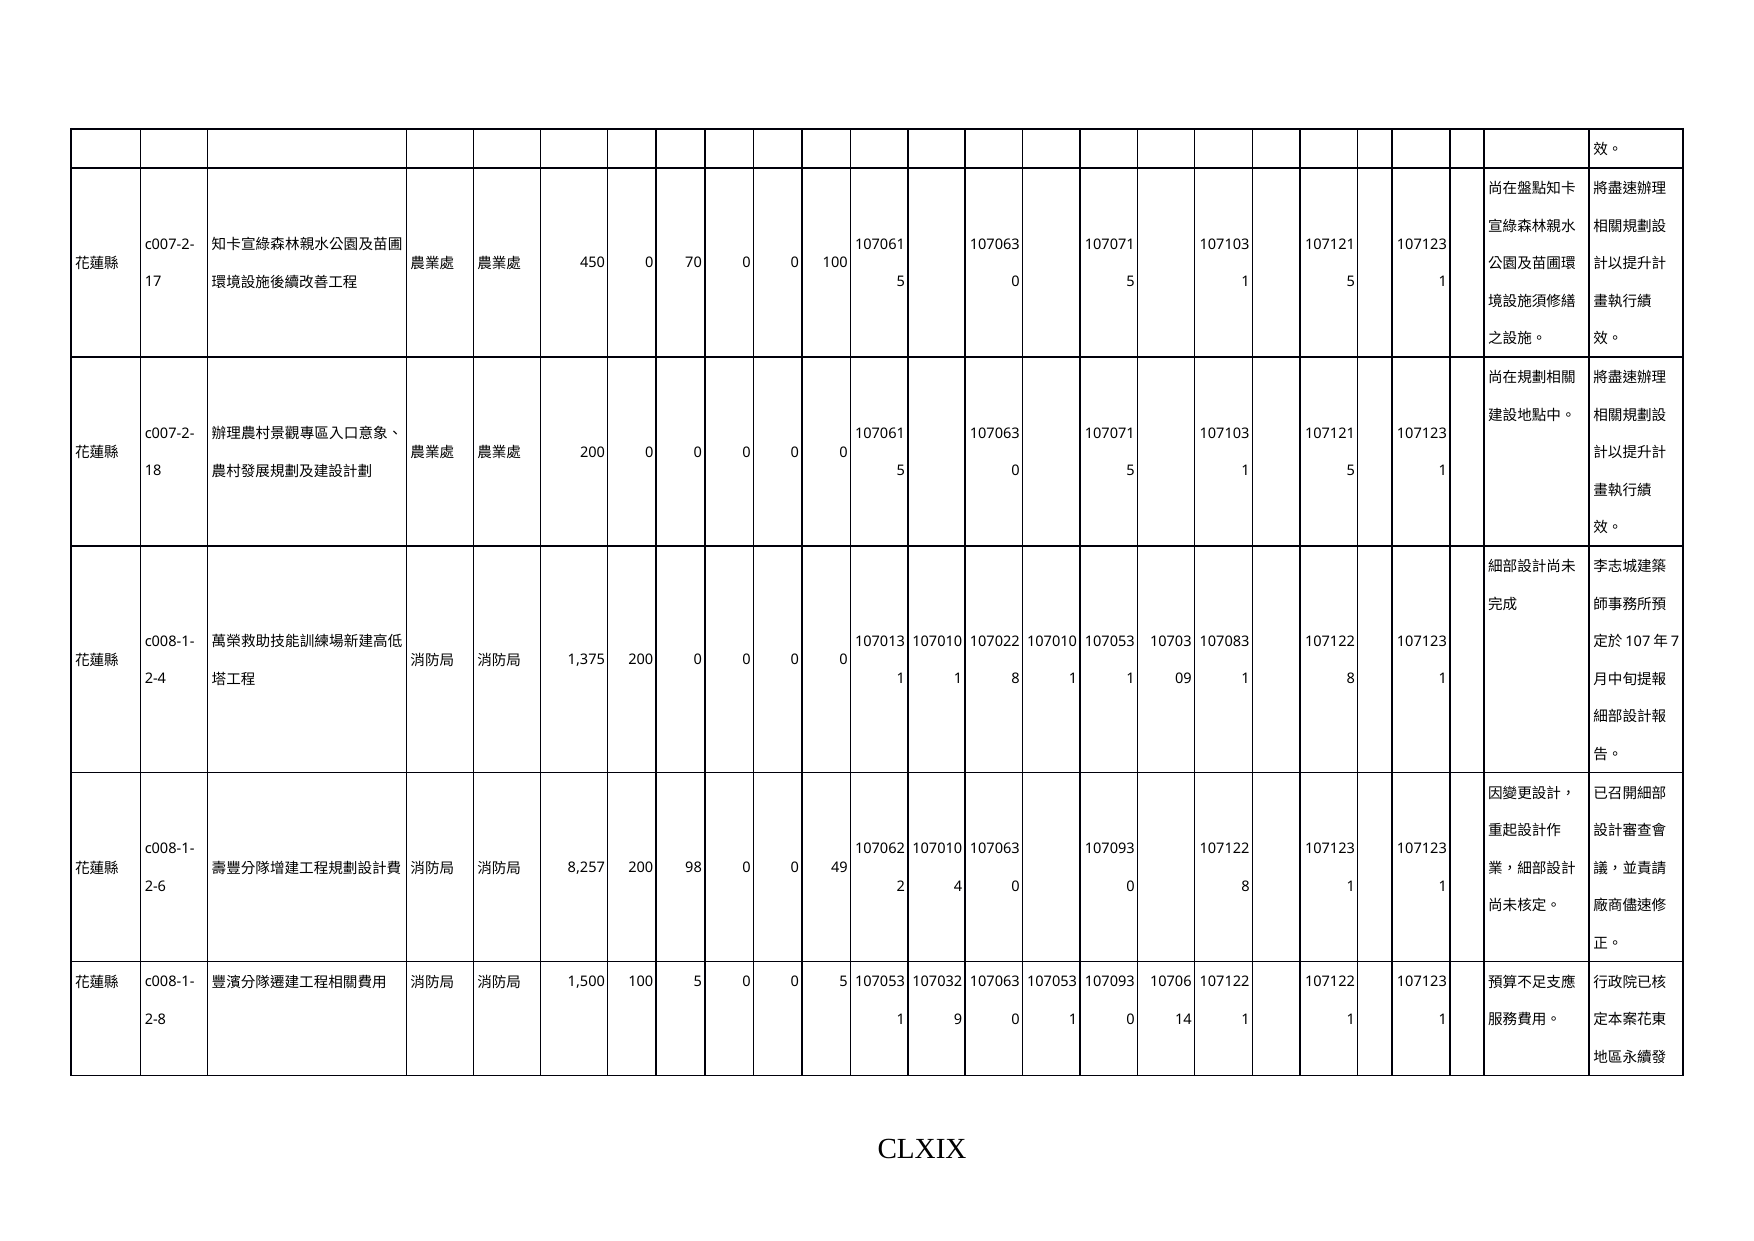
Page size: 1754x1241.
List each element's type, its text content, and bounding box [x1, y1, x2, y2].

table_cell 因變更設計，重起設計作業，細部設計尚未核定。 [1485, 773, 1588, 961]
table_cell 0 [803, 547, 850, 772]
table_cell 100 [608, 962, 655, 1075]
table_cell 消防局 [474, 962, 540, 1075]
table_cell c007-2-18 [141, 358, 207, 545]
table_cell 1070831 [1195, 547, 1252, 772]
table_cell 0 [706, 962, 753, 1075]
table_cell 1070104 [909, 773, 964, 961]
table_cell c008-1-2-4 [141, 547, 207, 772]
table_cell [706, 130, 753, 167]
table_cell 1070715 [1081, 358, 1137, 545]
table_cell 農業處 [407, 358, 473, 545]
table_cell 1070930 [1081, 773, 1137, 961]
table_cell [1451, 547, 1483, 772]
table_cell 將盡速辦理相關規劃設計以提升計畫執行績效。 [1590, 169, 1682, 356]
table_cell c008-1-2-8 [141, 962, 207, 1075]
table_cell [1253, 773, 1299, 961]
table_cell 花蓮縣 [72, 773, 140, 961]
table_cell [1301, 130, 1357, 167]
table_cell 98 [657, 773, 704, 961]
table_cell 0 [706, 169, 753, 356]
table_cell 農業處 [407, 169, 473, 356]
table_cell 1071031 [1195, 358, 1252, 545]
table_cell 消防局 [474, 547, 540, 772]
table_cell 0 [706, 773, 753, 961]
table_cell 1070531 [1023, 962, 1079, 1075]
table_cell [1253, 962, 1299, 1075]
table_cell c008-1-2-6 [141, 773, 207, 961]
table_cell 1070630 [966, 169, 1022, 356]
table_cell [1358, 169, 1391, 356]
table_cell [1253, 130, 1299, 167]
table_cell 0 [608, 169, 655, 356]
table_cell [474, 130, 540, 167]
table_cell 預算不足支應服務費用。 [1485, 962, 1588, 1075]
table_cell [909, 358, 964, 545]
table_cell 70 [657, 169, 704, 356]
table_cell 100 [803, 169, 850, 356]
table_cell 尚在規劃相關建設地點中。 [1485, 358, 1588, 545]
table_cell 效。 [1590, 130, 1682, 167]
table_cell 1070131 [851, 547, 907, 772]
table_cell 1070715 [1081, 169, 1137, 356]
table_cell 1071231 [1393, 773, 1449, 961]
table_cell c007-2-17 [141, 169, 207, 356]
table_cell [1195, 130, 1252, 167]
table_cell 0 [803, 358, 850, 545]
table_cell 辦理農村景觀專區入口意象、農村發展規劃及建設計劃 [208, 358, 406, 545]
table_cell 5 [657, 962, 704, 1075]
table_cell 花蓮縣 [72, 358, 140, 545]
table_cell 1070228 [966, 547, 1022, 772]
table_cell 李志城建築師事務所預定於107年7月中旬提報細部設計報告。 [1590, 547, 1682, 772]
table_cell 尚在盤點知卡宣綠森林親水公園及苗圃環境設施須修繕之設施。 [1485, 169, 1588, 356]
table_cell [608, 130, 655, 167]
table_cell [1451, 358, 1483, 545]
table_cell 1070622 [851, 773, 907, 961]
table_cell [909, 130, 964, 167]
table_cell 1070101 [1023, 547, 1079, 772]
table_cell 已召開細部設計審查會議，並責請廠商儘速修正。 [1590, 773, 1682, 961]
table_cell [1451, 130, 1483, 167]
table_cell 0 [608, 358, 655, 545]
table_cell 5 [803, 962, 850, 1075]
table_cell 0 [754, 169, 801, 356]
table_cell 消防局 [407, 962, 473, 1075]
table_cell 壽豐分隊增建工程規劃設計費 [208, 773, 406, 961]
table_cell 1070531 [851, 962, 907, 1075]
table_cell 0 [754, 547, 801, 772]
table_cell 1,500 [541, 962, 607, 1075]
table_cell 將盡速辦理相關規劃設計以提升計畫執行績效。 [1590, 358, 1682, 545]
table_cell [754, 130, 801, 167]
table_cell [1023, 130, 1079, 167]
table_cell [1253, 547, 1299, 772]
table_cell 1071231 [1393, 547, 1449, 772]
table_cell [1358, 547, 1391, 772]
table_cell 200 [541, 358, 607, 545]
table_cell 1071228 [1195, 773, 1252, 961]
table_cell [1023, 358, 1079, 545]
table_cell [1451, 169, 1483, 356]
table_cell 0 [657, 358, 704, 545]
table_cell [1358, 962, 1391, 1075]
table_cell 0 [706, 547, 753, 772]
table_cell [1138, 773, 1194, 961]
table_cell 消防局 [407, 547, 473, 772]
table_cell 0 [754, 962, 801, 1075]
table_cell 0 [754, 358, 801, 545]
table_cell [909, 169, 964, 356]
table_cell 1070329 [909, 962, 964, 1075]
table_cell [1138, 169, 1194, 356]
table_cell 萬榮救助技能訓練場新建高低塔工程 [208, 547, 406, 772]
table_cell 花蓮縣 [72, 547, 140, 772]
table_cell [1358, 130, 1391, 167]
table_cell [803, 130, 850, 167]
table_cell [1253, 169, 1299, 356]
table_cell [1138, 130, 1194, 167]
table_cell 細部設計尚未完成 [1485, 547, 1588, 772]
table_cell 1071228 [1301, 547, 1357, 772]
table_cell 花蓮縣 [72, 169, 140, 356]
table_cell [1451, 773, 1483, 961]
table_cell 消防局 [474, 773, 540, 961]
table_cell [1451, 962, 1483, 1075]
table_cell 1070309 [1138, 547, 1194, 772]
table_cell 1070630 [966, 962, 1022, 1075]
table_cell 1071231 [1393, 358, 1449, 545]
table_cell [208, 130, 406, 167]
table_cell 200 [608, 547, 655, 772]
table_cell 450 [541, 169, 607, 356]
table_cell 0 [706, 358, 753, 545]
table_cell [407, 130, 473, 167]
table_cell 1070615 [851, 169, 907, 356]
table_cell [1023, 773, 1079, 961]
table_cell 1071215 [1301, 358, 1357, 545]
table_cell 1070930 [1081, 962, 1137, 1075]
table_cell 0 [657, 547, 704, 772]
table_cell 1071221 [1301, 962, 1357, 1075]
table_cell [141, 130, 207, 167]
table_cell [1485, 130, 1588, 167]
table_cell 1071231 [1301, 773, 1357, 961]
table_cell 1070630 [966, 358, 1022, 545]
table_cell 消防局 [407, 773, 473, 961]
table_cell [1358, 358, 1391, 545]
table_cell 農業處 [474, 358, 540, 545]
table_cell 200 [608, 773, 655, 961]
table_cell 1,375 [541, 547, 607, 772]
table_cell 農業處 [474, 169, 540, 356]
table_cell [1393, 130, 1449, 167]
table_cell [1023, 169, 1079, 356]
table_cell 知卡宣綠森林親水公園及苗圃環境設施後續改善工程 [208, 169, 406, 356]
table_cell 8,257 [541, 773, 607, 961]
table_cell 1071031 [1195, 169, 1252, 356]
table_cell [966, 130, 1022, 167]
table_cell 1071231 [1393, 169, 1449, 356]
table_cell 1071231 [1393, 962, 1449, 1075]
table_cell [1138, 358, 1194, 545]
table_cell [657, 130, 704, 167]
table_cell [1081, 130, 1137, 167]
table_cell [1358, 773, 1391, 961]
table_cell [1253, 358, 1299, 545]
table_cell 1071215 [1301, 169, 1357, 356]
table_cell 1071221 [1195, 962, 1252, 1075]
table_cell 豐濱分隊遷建工程相關費用 [208, 962, 406, 1075]
table_cell [72, 130, 140, 167]
table_cell 49 [803, 773, 850, 961]
table_cell 0 [754, 773, 801, 961]
table_cell 花蓮縣 [72, 962, 140, 1075]
table_cell 1070101 [909, 547, 964, 772]
table_cell [541, 130, 607, 167]
table_cell 行政院已核定本案花東地區永續發 [1590, 962, 1682, 1075]
table_cell 1070531 [1081, 547, 1137, 772]
table_cell 1070615 [851, 358, 907, 545]
table_cell 1070614 [1138, 962, 1194, 1075]
table_cell 1070630 [966, 773, 1022, 961]
table_cell [851, 130, 907, 167]
